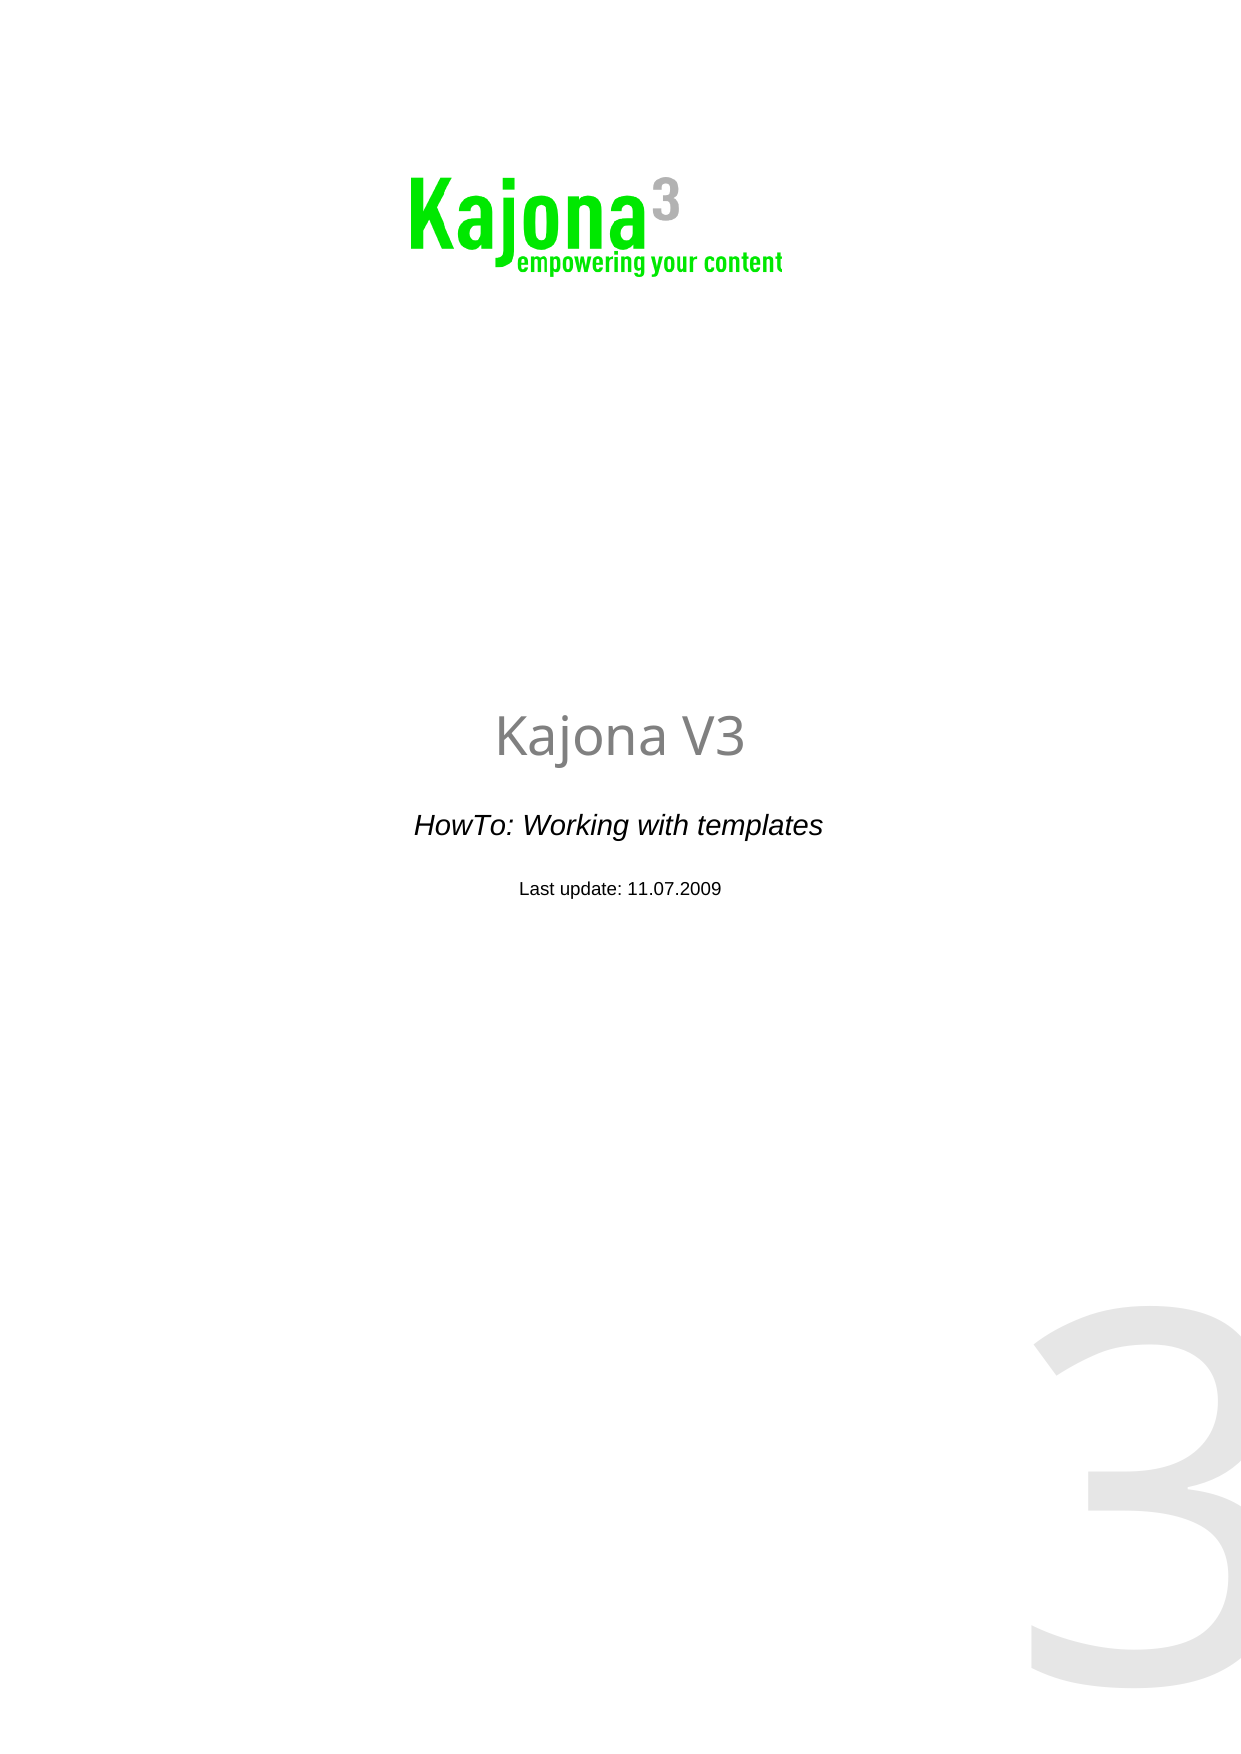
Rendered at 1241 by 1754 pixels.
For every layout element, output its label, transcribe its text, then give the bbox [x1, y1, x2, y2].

subtitle HowTo: Working with templates [118, 808, 1122, 841]
subtitle Last update: 11.07.2009 [118, 879, 1122, 899]
title Kajona V3 [118, 697, 1122, 771]
picture [411, 177, 782, 277]
